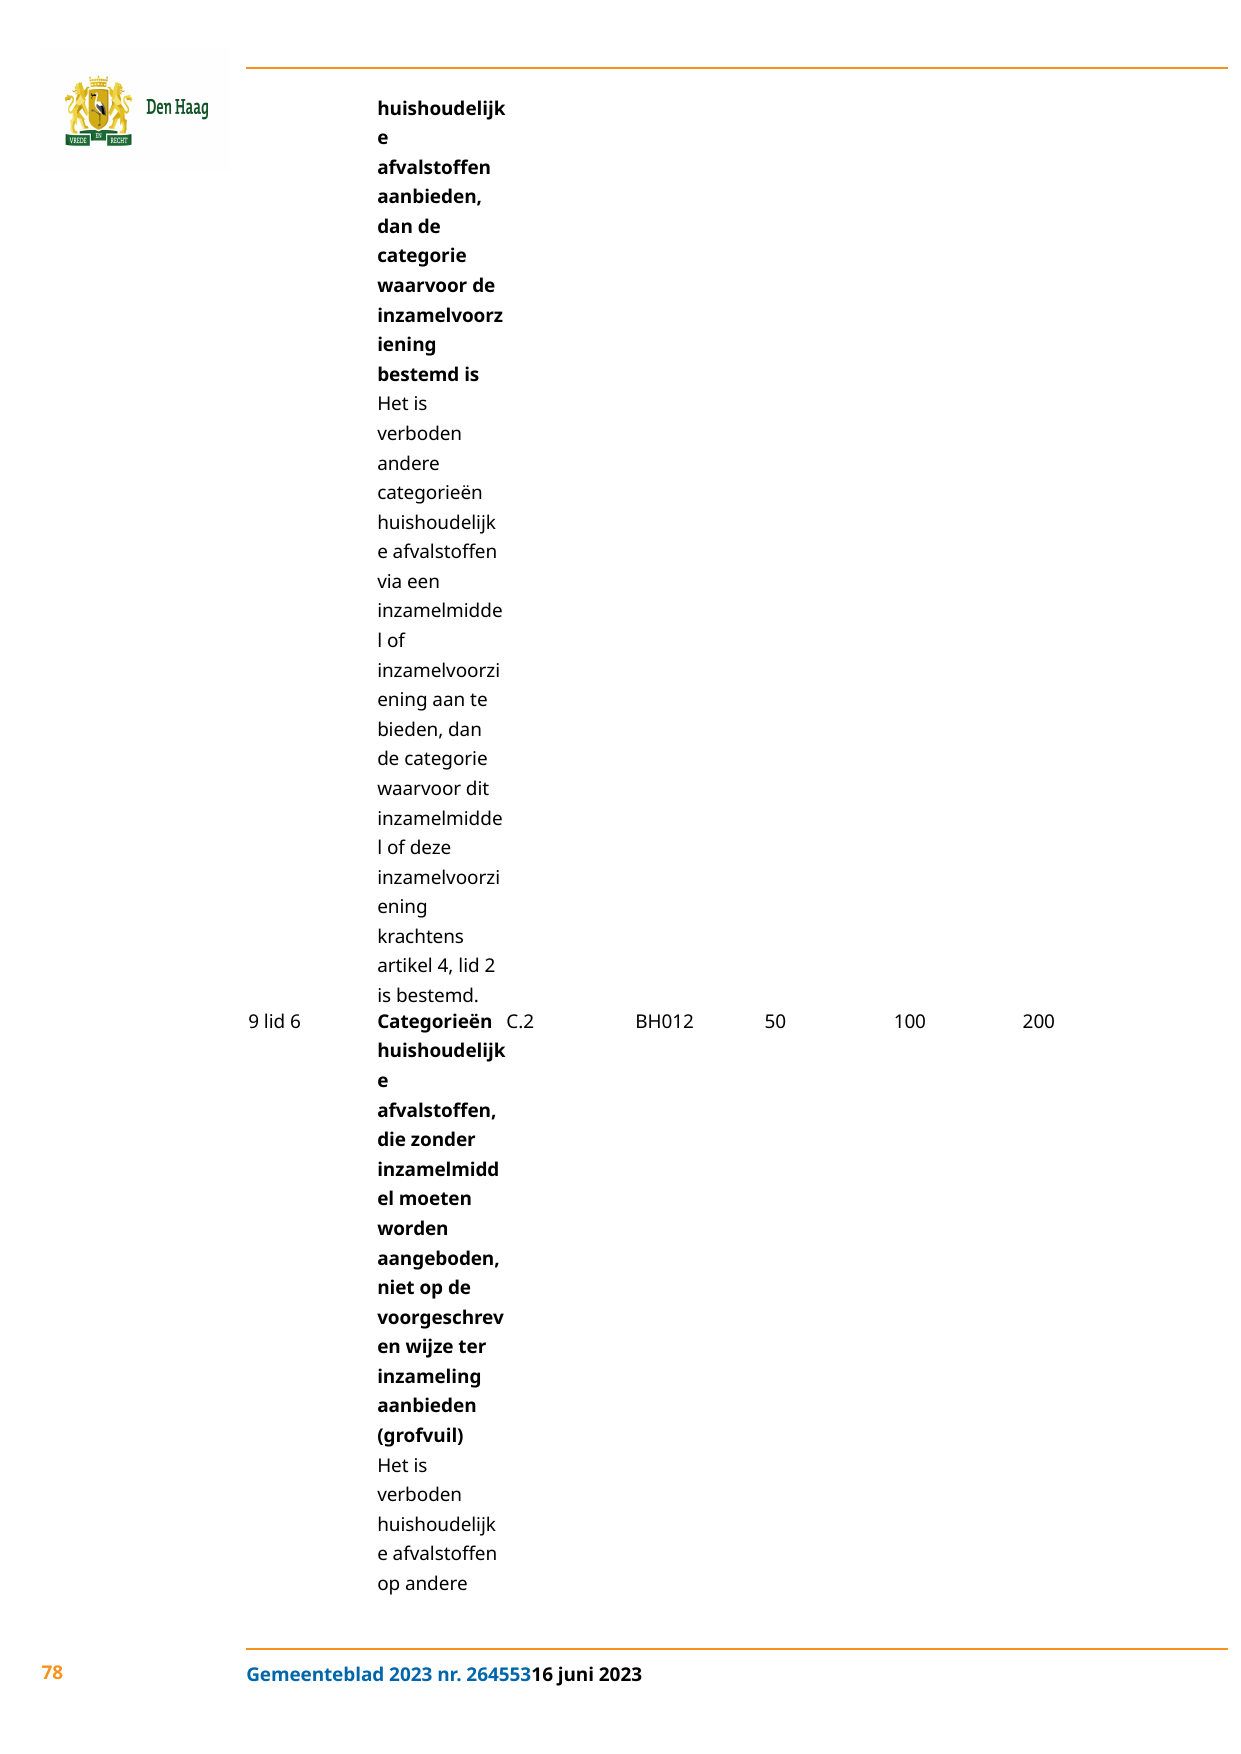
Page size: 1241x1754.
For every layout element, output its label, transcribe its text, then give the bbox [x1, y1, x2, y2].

table_cell BH012 [635, 1008, 764, 1596]
table_cell [894, 95, 1022, 1008]
table_cell [1023, 95, 1152, 1008]
picture [41, 47, 231, 172]
table_cell C.2 [506, 1008, 635, 1596]
table_cell Categorieën huishoudelijke afvalstoffen, die zonder inzamelmiddel moeten worden aangeboden, niet op de voorgeschreven wijze ter inzameling aanbieden (grofvuil) Het is verboden huishoudelijke afvalstoffen op andere [377, 1008, 506, 1596]
table_cell [635, 95, 764, 1008]
table_cell 9 lid 6 [248, 1008, 377, 1596]
table_cell huishoudelijke afvalstoffen aanbieden, dan de categorie waarvoor de inzamelvoorziening bestemd is Het is verboden andere categorieën huishoudelijke afvalstoffen via een inzamelmiddel of inzamelvoorziening aan te bieden, dan de categorie waarvoor dit inzamelmiddel of deze inzamelvoorziening krachtens artikel 4, lid 2 is bestemd. [377, 95, 506, 1008]
table_cell 100 [894, 1008, 1022, 1596]
table_cell [764, 95, 893, 1008]
table_cell [248, 95, 377, 1008]
table_cell 50 [764, 1008, 893, 1596]
table_cell [506, 95, 635, 1008]
table_cell 200 [1023, 1008, 1152, 1596]
